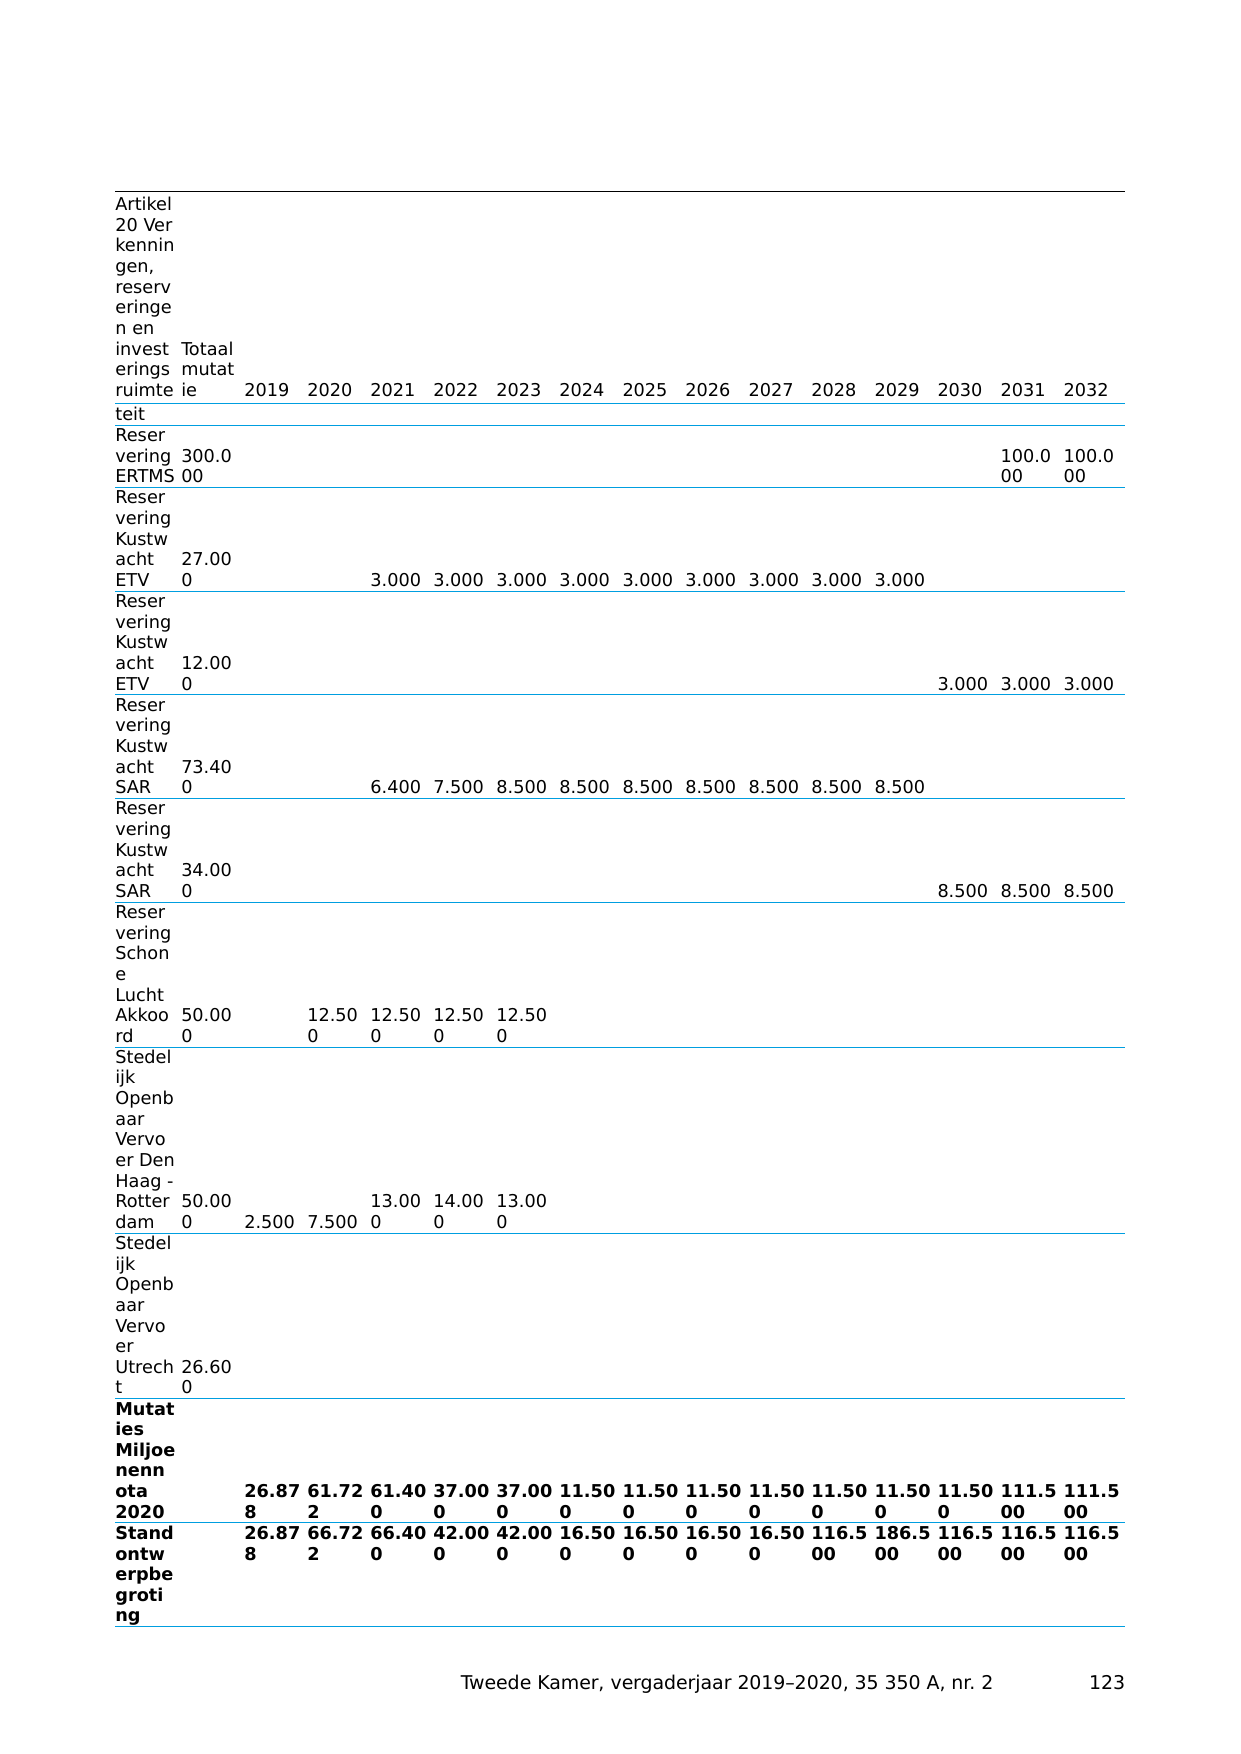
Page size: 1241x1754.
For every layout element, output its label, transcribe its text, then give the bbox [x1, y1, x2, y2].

table_cell 13.000 [493, 1048, 556, 1232]
table_cell 116.500 [934, 1523, 997, 1626]
table_cell 3.000 [998, 592, 1060, 694]
table_cell 8.500 [934, 799, 997, 901]
table_cell Reservering Kustwacht SAR [115, 695, 178, 798]
table_cell [241, 799, 304, 901]
table_cell [745, 404, 808, 424]
table_cell [493, 799, 556, 901]
table_cell [745, 1234, 808, 1398]
table_cell [682, 592, 745, 694]
table_cell [241, 592, 304, 694]
table_cell [808, 404, 871, 424]
table_cell [556, 592, 619, 694]
table_cell 8.500 [998, 799, 1060, 901]
table_cell Reservering Kustwacht ETV [115, 488, 178, 591]
table_cell [556, 903, 619, 1046]
table_cell 50.000 [178, 903, 241, 1046]
table_cell 186.500 [871, 1523, 934, 1626]
table_cell 42.000 [493, 1523, 556, 1626]
table_cell [367, 404, 430, 424]
table_header 2024 [556, 192, 619, 403]
table_cell 6.400 [367, 695, 430, 798]
table_cell 11.500 [556, 1399, 619, 1522]
table_cell [934, 1048, 997, 1232]
table_cell [934, 695, 997, 798]
table_cell [998, 488, 1060, 591]
table_cell 8.500 [871, 695, 934, 798]
table_cell 7.500 [430, 695, 493, 798]
table_cell 66.722 [304, 1523, 367, 1626]
table_cell [1060, 695, 1125, 798]
table_cell 12.500 [304, 903, 367, 1046]
table_header 2031 [998, 192, 1060, 403]
table_cell 11.500 [619, 1399, 682, 1522]
table_header 2021 [367, 192, 430, 403]
table_cell 16.500 [556, 1523, 619, 1626]
table_cell [493, 1234, 556, 1398]
table_cell [619, 1048, 682, 1232]
table_cell [1060, 1234, 1125, 1398]
table_cell 111.500 [1060, 1399, 1125, 1522]
table_cell 11.500 [808, 1399, 871, 1522]
table_cell Stedelijk Openbaar Vervoer Utrecht [115, 1234, 178, 1398]
table_cell 8.500 [1060, 799, 1125, 901]
table_cell 116.500 [998, 1523, 1060, 1626]
table_cell Stedelijk Openbaar Vervoer Den Haag - Rotterdam [115, 1048, 178, 1232]
table_cell 300.000 [178, 426, 241, 487]
table_cell [745, 426, 808, 487]
table_cell [178, 404, 241, 424]
table_cell [493, 592, 556, 694]
table_header 2026 [682, 192, 745, 403]
table_cell [871, 903, 934, 1046]
table_cell 12.500 [367, 903, 430, 1046]
table_cell [808, 799, 871, 901]
table_cell 16.500 [619, 1523, 682, 1626]
table_cell [556, 799, 619, 901]
table_cell [808, 426, 871, 487]
table_cell 26.600 [178, 1234, 241, 1398]
table_cell 8.500 [745, 695, 808, 798]
table_cell [304, 426, 367, 487]
table_cell [871, 1048, 934, 1232]
table_cell [745, 799, 808, 901]
table_cell [871, 404, 934, 424]
table_cell [745, 592, 808, 694]
table_cell 111.500 [998, 1399, 1060, 1522]
table_cell [241, 903, 304, 1046]
table_cell [430, 404, 493, 424]
table_cell [745, 1048, 808, 1232]
table_cell Mutaties Miljoenennota 2020 [115, 1399, 178, 1522]
table_cell [998, 903, 1060, 1046]
table_cell 116.500 [808, 1523, 871, 1626]
table_cell [367, 592, 430, 694]
table_cell 16.500 [745, 1523, 808, 1626]
table_cell [304, 799, 367, 901]
table_cell [619, 903, 682, 1046]
table_cell [998, 1048, 1060, 1232]
table_cell 3.000 [934, 592, 997, 694]
table_cell Reservering Kustwacht SAR [115, 799, 178, 901]
table_cell [1060, 1048, 1125, 1232]
table_cell [808, 903, 871, 1046]
table_cell 66.400 [367, 1523, 430, 1626]
table_cell 3.000 [619, 488, 682, 591]
table_cell 16.500 [682, 1523, 745, 1626]
table_cell Reservering ERTMS [115, 426, 178, 487]
table_header 2019 [241, 192, 304, 403]
table_cell 8.500 [556, 695, 619, 798]
table_cell [241, 488, 304, 591]
table_cell [682, 1234, 745, 1398]
table_cell 11.500 [682, 1399, 745, 1522]
table_cell [304, 488, 367, 591]
table_cell 61.400 [367, 1399, 430, 1522]
table_cell 2.500 [241, 1048, 304, 1232]
table_cell 100.000 [1060, 426, 1125, 487]
table_cell [871, 799, 934, 901]
table_cell 3.000 [1060, 592, 1125, 694]
table_cell 26.878 [241, 1399, 304, 1522]
table_cell [619, 404, 682, 424]
table_cell teit [115, 404, 178, 424]
table_header 2020 [304, 192, 367, 403]
table_cell 37.000 [430, 1399, 493, 1522]
table_cell [682, 404, 745, 424]
table_cell Reservering Schone Lucht Akkoord [115, 903, 178, 1046]
table_cell [556, 404, 619, 424]
table_header Artikel 20 Verkenningen, reserveringen en investeringsruimte [115, 192, 178, 403]
table_cell Stand ontwerpbegroting [115, 1523, 178, 1626]
table_cell [934, 1234, 997, 1398]
table_cell [178, 1399, 241, 1522]
table_cell [682, 426, 745, 487]
table_cell [430, 592, 493, 694]
table_cell [808, 1234, 871, 1398]
table_header 2022 [430, 192, 493, 403]
table_cell [871, 1234, 934, 1398]
table_cell 42.000 [430, 1523, 493, 1626]
table_cell [241, 1234, 304, 1398]
table_cell 8.500 [808, 695, 871, 798]
table_cell [367, 426, 430, 487]
table_cell [808, 1048, 871, 1232]
table_cell 8.500 [682, 695, 745, 798]
table_cell [304, 695, 367, 798]
table_cell [556, 1234, 619, 1398]
table_cell [241, 404, 304, 424]
table_cell 11.500 [934, 1399, 997, 1522]
table_cell [304, 404, 367, 424]
table_cell [871, 426, 934, 487]
table_cell [619, 1234, 682, 1398]
table_cell 50.000 [178, 1048, 241, 1232]
table_cell [304, 1234, 367, 1398]
table_cell 14.000 [430, 1048, 493, 1232]
table_cell 27.000 [178, 488, 241, 591]
table_cell [619, 426, 682, 487]
table_cell [934, 426, 997, 487]
table_cell [934, 404, 997, 424]
table_cell 3.000 [367, 488, 430, 591]
table_header 2023 [493, 192, 556, 403]
table_cell 3.000 [745, 488, 808, 591]
table_cell [1060, 903, 1125, 1046]
table_cell 11.500 [871, 1399, 934, 1522]
table_cell 26.878 [241, 1523, 304, 1626]
table_cell [493, 426, 556, 487]
table_cell [367, 1234, 430, 1398]
table_cell Reservering Kustwacht ETV [115, 592, 178, 694]
table_cell 100.000 [998, 426, 1060, 487]
table_cell [998, 404, 1060, 424]
table_cell [745, 903, 808, 1046]
table_cell [304, 592, 367, 694]
table_cell [998, 695, 1060, 798]
table_cell 37.000 [493, 1399, 556, 1522]
table_header 2027 [745, 192, 808, 403]
table_header 2028 [808, 192, 871, 403]
table_cell [682, 799, 745, 901]
table_header 2032 [1060, 192, 1125, 403]
table_cell 61.722 [304, 1399, 367, 1522]
table_cell 12.000 [178, 592, 241, 694]
table_header 2029 [871, 192, 934, 403]
table_cell 8.500 [493, 695, 556, 798]
table_cell [1060, 404, 1125, 424]
table_cell [1060, 488, 1125, 591]
table_cell [556, 426, 619, 487]
table_cell [934, 903, 997, 1046]
table_cell 8.500 [619, 695, 682, 798]
table_header 2025 [619, 192, 682, 403]
table_cell [682, 903, 745, 1046]
table_cell 73.400 [178, 695, 241, 798]
table_cell 3.000 [493, 488, 556, 591]
table_header Totaal mutatie [178, 192, 241, 403]
table_cell 3.000 [430, 488, 493, 591]
table_cell 7.500 [304, 1048, 367, 1232]
table_cell [556, 1048, 619, 1232]
table_cell 34.000 [178, 799, 241, 901]
table_cell 3.000 [871, 488, 934, 591]
table_cell [241, 426, 304, 487]
table_cell 12.500 [493, 903, 556, 1046]
table_cell 3.000 [808, 488, 871, 591]
table_cell 116.500 [1060, 1523, 1125, 1626]
table_cell [493, 404, 556, 424]
table_cell 3.000 [556, 488, 619, 591]
table_cell [808, 592, 871, 694]
table_header 2030 [934, 192, 997, 403]
table_cell [178, 1523, 241, 1626]
table_cell [430, 1234, 493, 1398]
table_cell [934, 488, 997, 591]
table_cell [430, 426, 493, 487]
table_cell [430, 799, 493, 901]
table_cell 3.000 [682, 488, 745, 591]
table_cell [619, 799, 682, 901]
table_cell [241, 695, 304, 798]
table_cell [871, 592, 934, 694]
table_cell 12.500 [430, 903, 493, 1046]
table_cell [998, 1234, 1060, 1398]
table_cell [619, 592, 682, 694]
table_cell [367, 799, 430, 901]
table_cell [682, 1048, 745, 1232]
table_cell 13.000 [367, 1048, 430, 1232]
table_cell 11.500 [745, 1399, 808, 1522]
